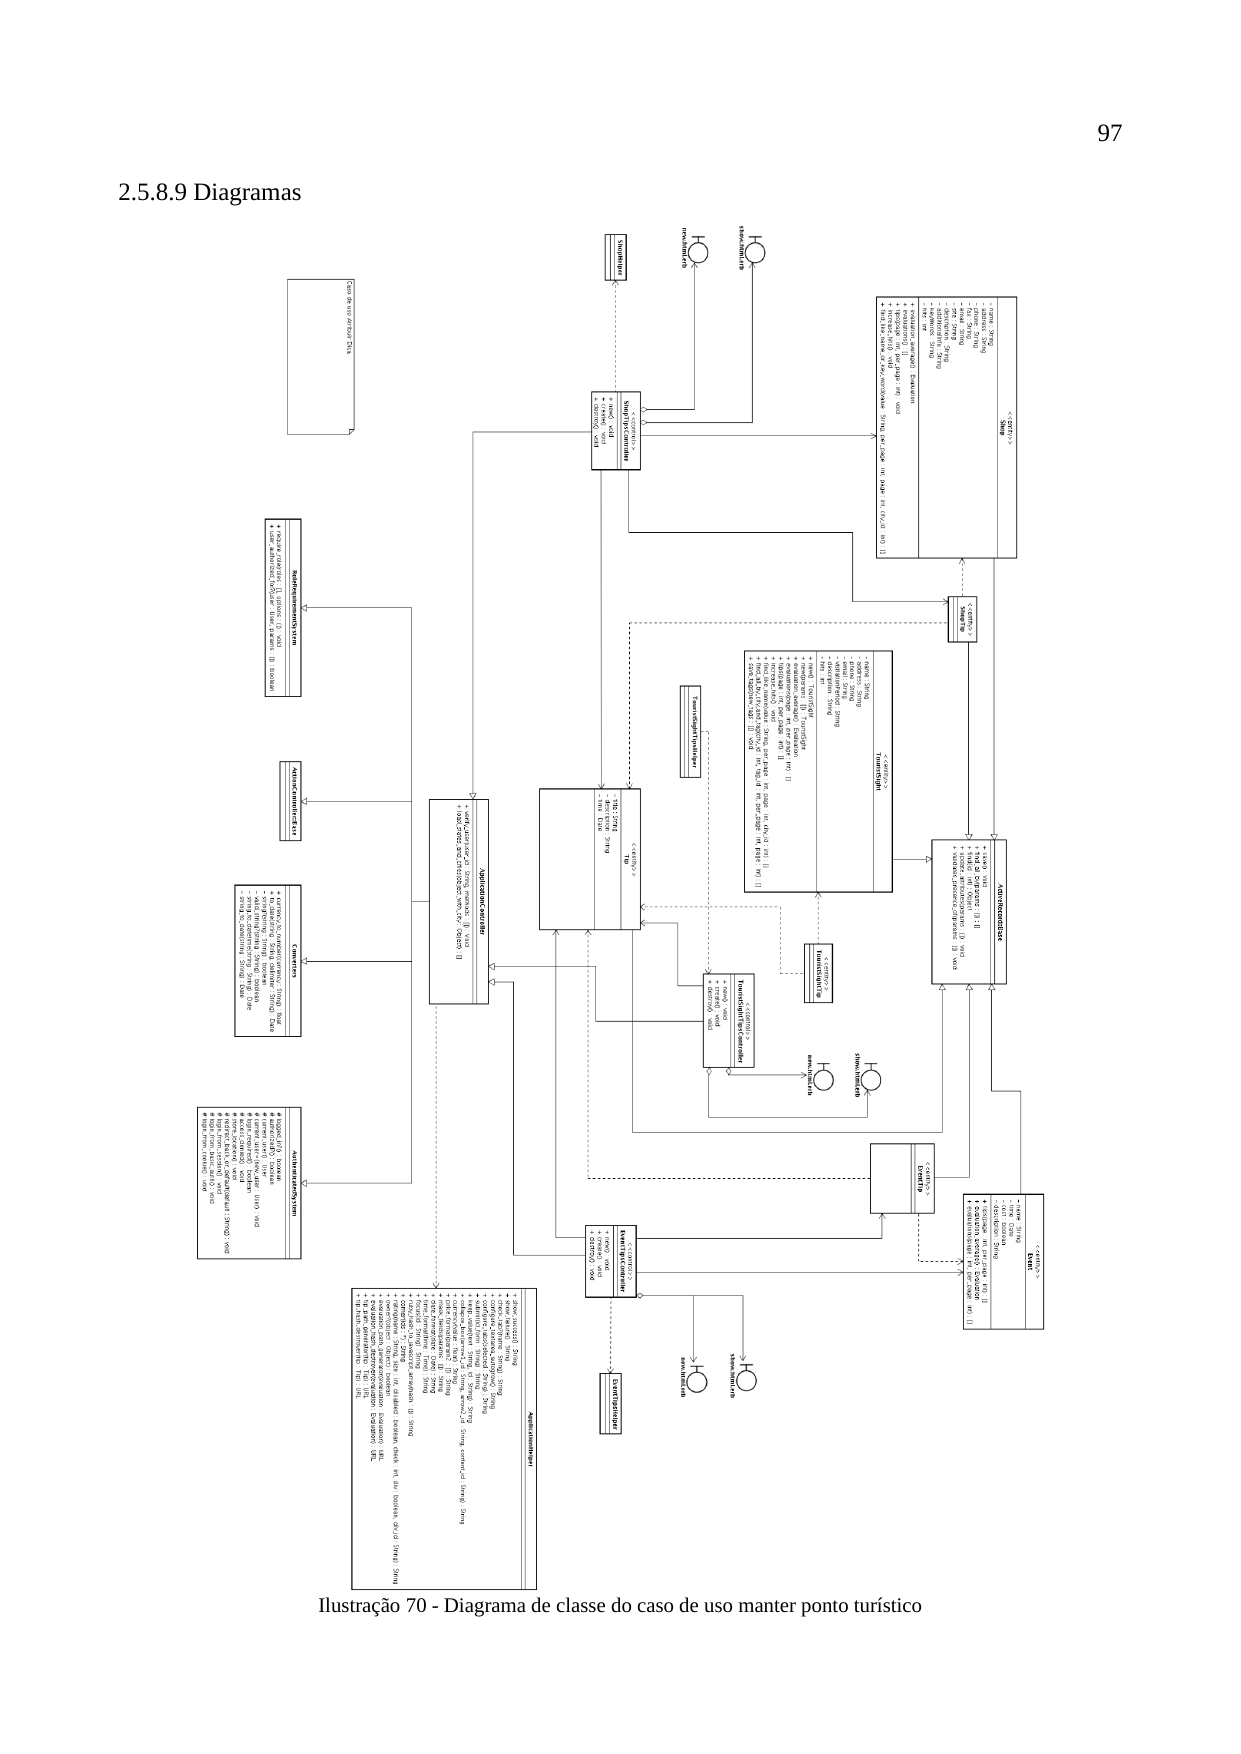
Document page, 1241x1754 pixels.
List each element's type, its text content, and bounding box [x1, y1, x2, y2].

text Ilustração 70 - Diagrama de classe do caso de uso manter ponto turístico [193, 1594, 1048, 1617]
picture [194, 222, 1048, 1594]
subtitle Diagramas [118, 177, 1122, 206]
